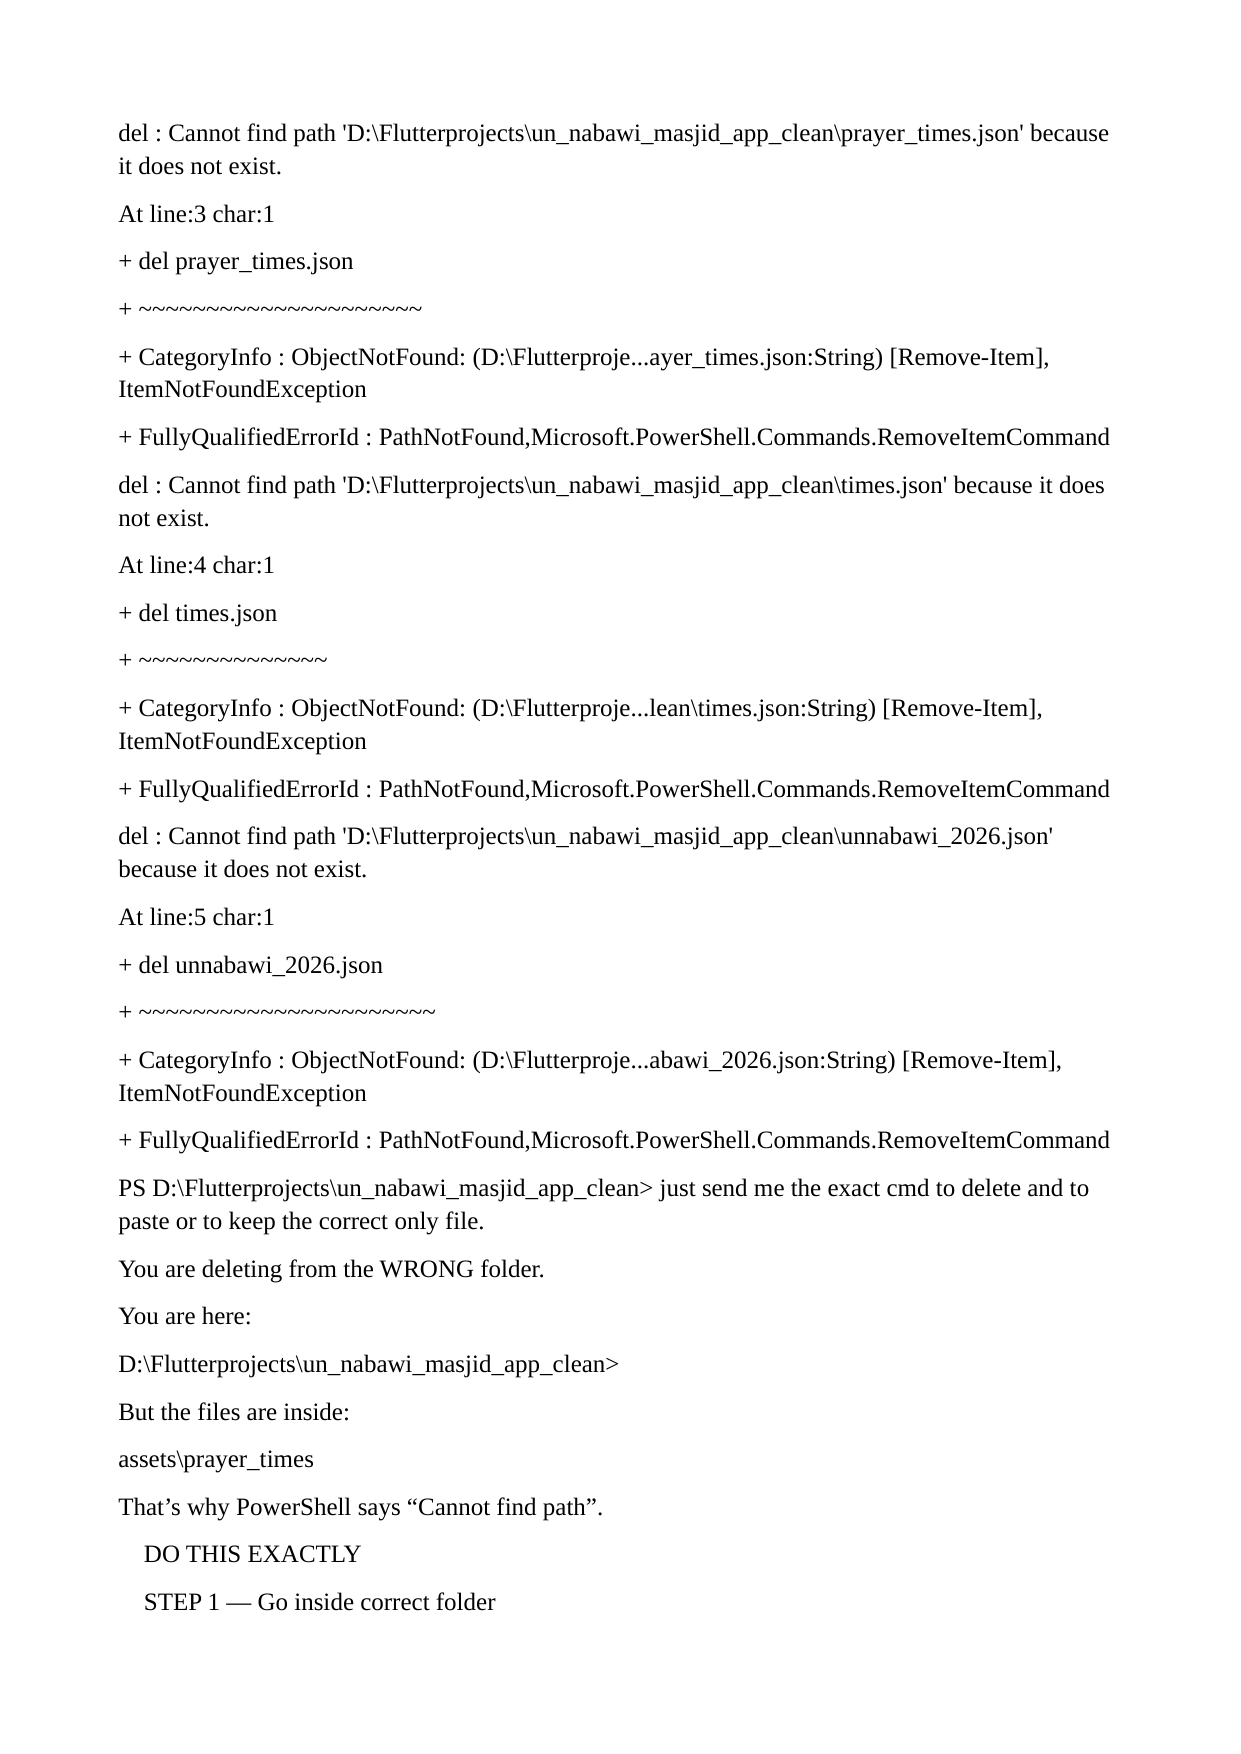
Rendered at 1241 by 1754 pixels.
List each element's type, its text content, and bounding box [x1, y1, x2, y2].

text + CategoryInfo : ObjectNotFound: (D:\Flutterproje...lean\times.json:String) [Remove-Item], ItemNotFoundException [118, 693, 1122, 755]
text + del unnabawi_2026.json [118, 950, 1122, 978]
text + ~~~~~~~~~~~~~~~~~~~~~~ [118, 997, 1122, 1026]
text You are here: [118, 1301, 1122, 1330]
text + FullyQualifiedErrorId : PathNotFound,Microsoft.PowerShell.Commands.RemoveItemCommand [118, 1126, 1122, 1154]
text You are deleting from the WRONG folder. [118, 1254, 1122, 1282]
text 🔹 STEP 1 — Go inside correct folder [118, 1587, 1122, 1616]
text + FullyQualifiedErrorId : PathNotFound,Microsoft.PowerShell.Commands.RemoveItemCommand [118, 774, 1122, 803]
text At line:5 char:1 [118, 902, 1122, 931]
text assets\prayer_times [118, 1444, 1122, 1473]
text At line:4 char:1 [118, 550, 1122, 579]
text del : Cannot find path 'D:\Flutterprojects\un_nabawi_masjid_app_clean\times.json' because it does not exist. [118, 470, 1122, 532]
text del : Cannot find path 'D:\Flutterprojects\un_nabawi_masjid_app_clean\unnabawi_2026.json' because it does not exist. [118, 821, 1122, 883]
text At line:3 char:1 [118, 199, 1122, 227]
text D:\Flutterprojects\un_nabawi_masjid_app_clean> [118, 1349, 1122, 1378]
text + ~~~~~~~~~~~~~~~~~~~~~ [118, 294, 1122, 323]
text + FullyQualifiedErrorId : PathNotFound,Microsoft.PowerShell.Commands.RemoveItemCommand [118, 422, 1122, 451]
text PS D:\Flutterprojects\un_nabawi_masjid_app_clean> just send me the exact cmd to delete and to paste or to keep the correct only file. [118, 1173, 1122, 1235]
text del : Cannot find path 'D:\Flutterprojects\un_nabawi_masjid_app_clean\prayer_times.json' because it does not exist. [118, 118, 1122, 180]
text But the files are inside: [118, 1397, 1122, 1425]
text That’s why PowerShell says “Cannot find path”. [118, 1492, 1122, 1521]
text + CategoryInfo : ObjectNotFound: (D:\Flutterproje...ayer_times.json:String) [Remove-Item], ItemNotFoundException [118, 342, 1122, 403]
text + del prayer_times.json [118, 246, 1122, 275]
text + ~~~~~~~~~~~~~~ [118, 646, 1122, 674]
text ✅ DO THIS EXACTLY [118, 1539, 1122, 1568]
text + CategoryInfo : ObjectNotFound: (D:\Flutterproje...abawi_2026.json:String) [Remove-Item], ItemNotFoundException [118, 1045, 1122, 1107]
text + del times.json [118, 598, 1122, 627]
